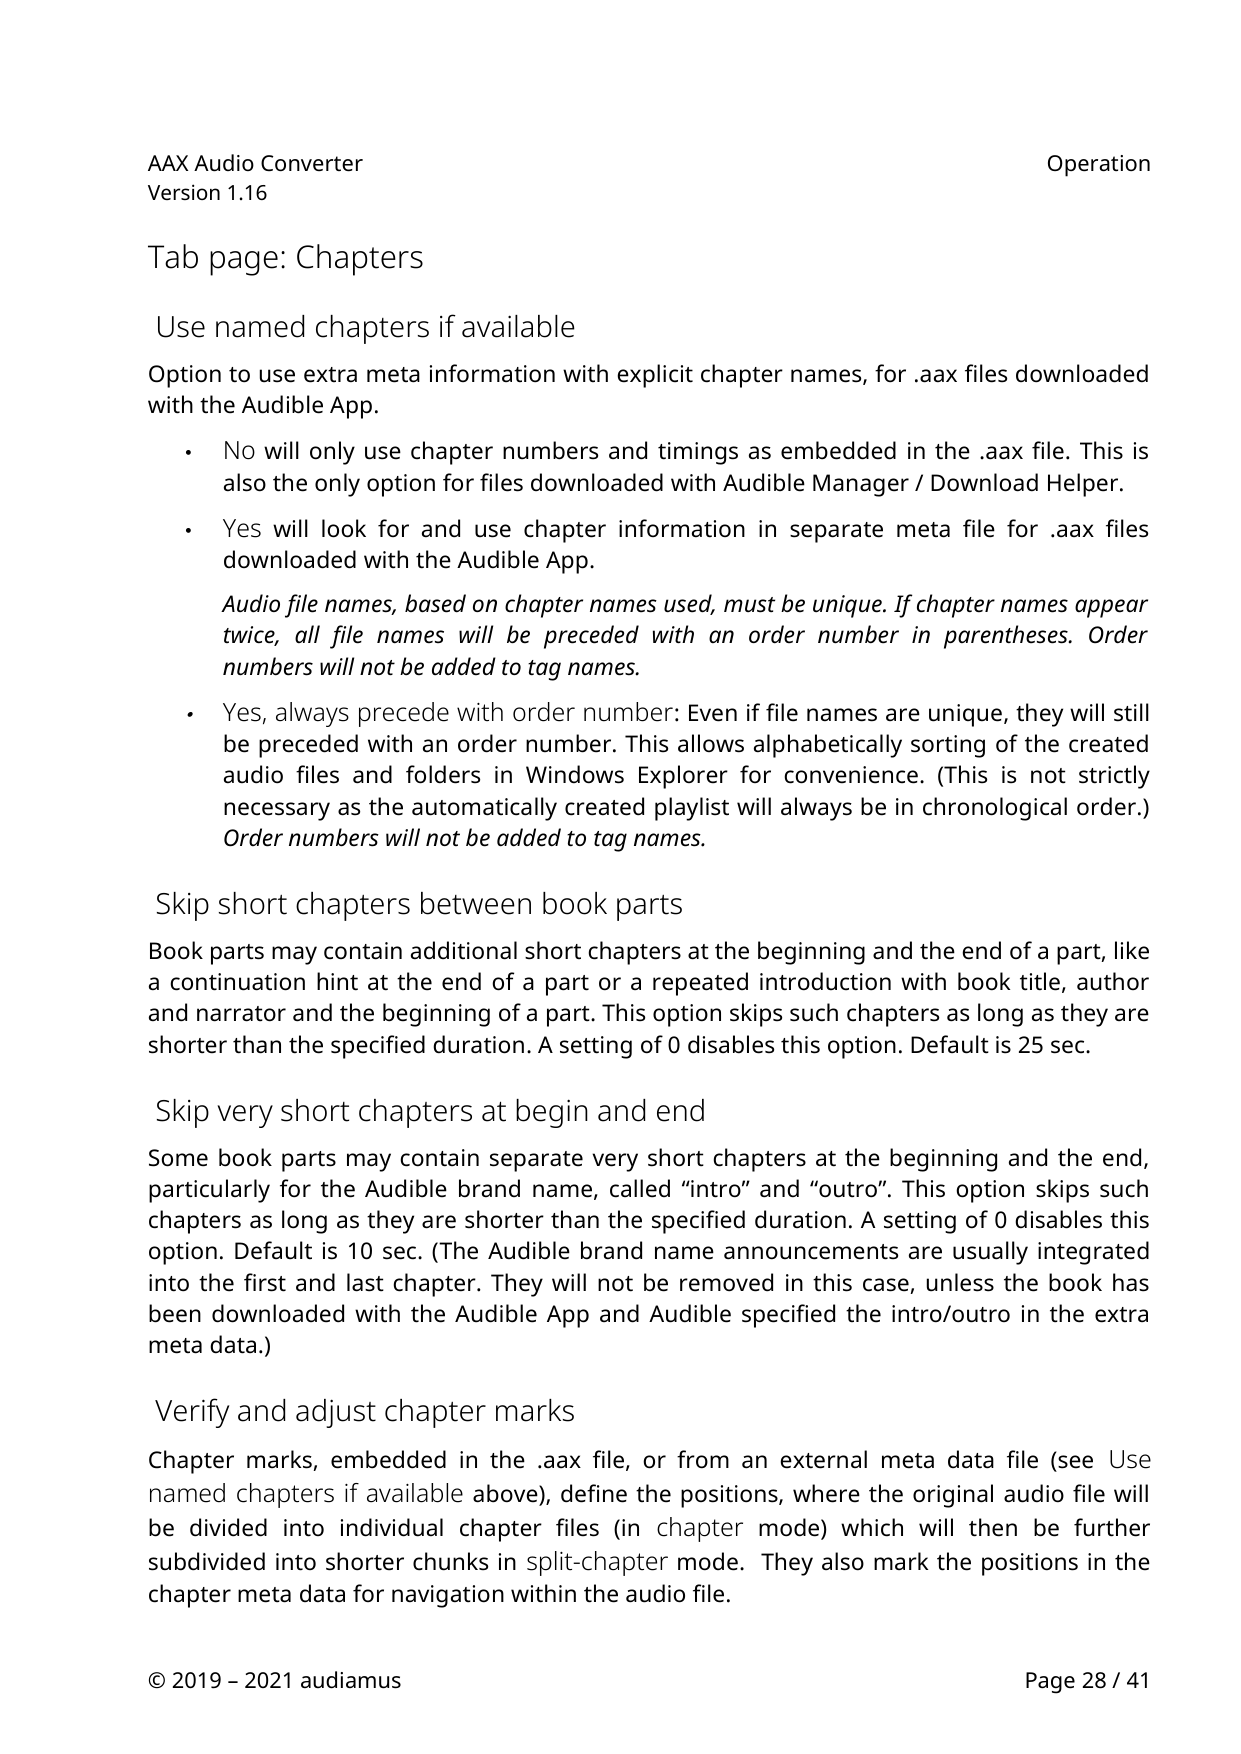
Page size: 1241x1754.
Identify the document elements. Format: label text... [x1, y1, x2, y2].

subtitle Verify and adjust chapter marks [148, 1390, 1152, 1430]
text Book parts may contain additional short chapters at the beginning and the end of a part, like a continuation hint at the end of a part or a repeated introduction with book title, author and narrator and the beginning of a part. This option skips such chapters as long as they are shorter than the specified duration. A setting of 0 disables this option. Default is 25 sec. [148, 935, 1152, 1060]
list Yes will look for and use chapter information in separate meta file for .aax files downloaded with the Audible App. [185, 510, 1152, 576]
text Some book parts may contain separate very short chapters at the beginning and the end, particularly for the Audible brand name, called “intro” and “outro”. This option skips such chapters as long as they are shorter than the specified duration. A setting of 0 disables this option. Default is 10 sec. (The Audible brand name announcements are usually integrated into the first and last chapter. They will not be removed in this case, unless the book has been downloaded with the Audible App and Audible specified the intro/outro in the extra meta data.) [148, 1141, 1152, 1360]
list Audio file names, based on chapter names used, must be unique. If chapter names appear twice, all file names will be preceded with an order number in parentheses. Order numbers will not be added to tag names. [185, 588, 1152, 682]
subtitle Use named chapters if available [148, 306, 1152, 346]
subtitle Skip very short chapters at begin and end [148, 1090, 1152, 1130]
text Option to use extra meta information with explicit chapter names, for .aax files downloaded with the Audible App. [148, 358, 1152, 420]
list Yes, always precede with order number: Even if file names are unique, they will still be preceded with an order number. This allows alphabetically sorting of the created audio files and folders in Windows Explorer for convenience. (This is not strictly necessary as the automatically created playlist will always be in chronological order.) Order numbers will not be added to tag names. [185, 694, 1152, 853]
subtitle Tab page: Chapters [148, 235, 1152, 278]
text Chapter marks, embedded in the .aax file, or from an external meta data file (see Use named chapters if available above), define the positions, where the original audio file will be divided into individual chapter files (in chapter mode) which will then be further subdivided into shorter chunks in split-chapter mode. They also mark the positions in the chapter meta data for navigation within the audio file. [148, 1442, 1152, 1609]
list No will only use chapter numbers and timings as embedded in the .aax file. This is also the only option for files downloaded with Audible Manager / Download Helper. [185, 433, 1152, 498]
subtitle Skip short chapters between book parts [148, 883, 1152, 923]
